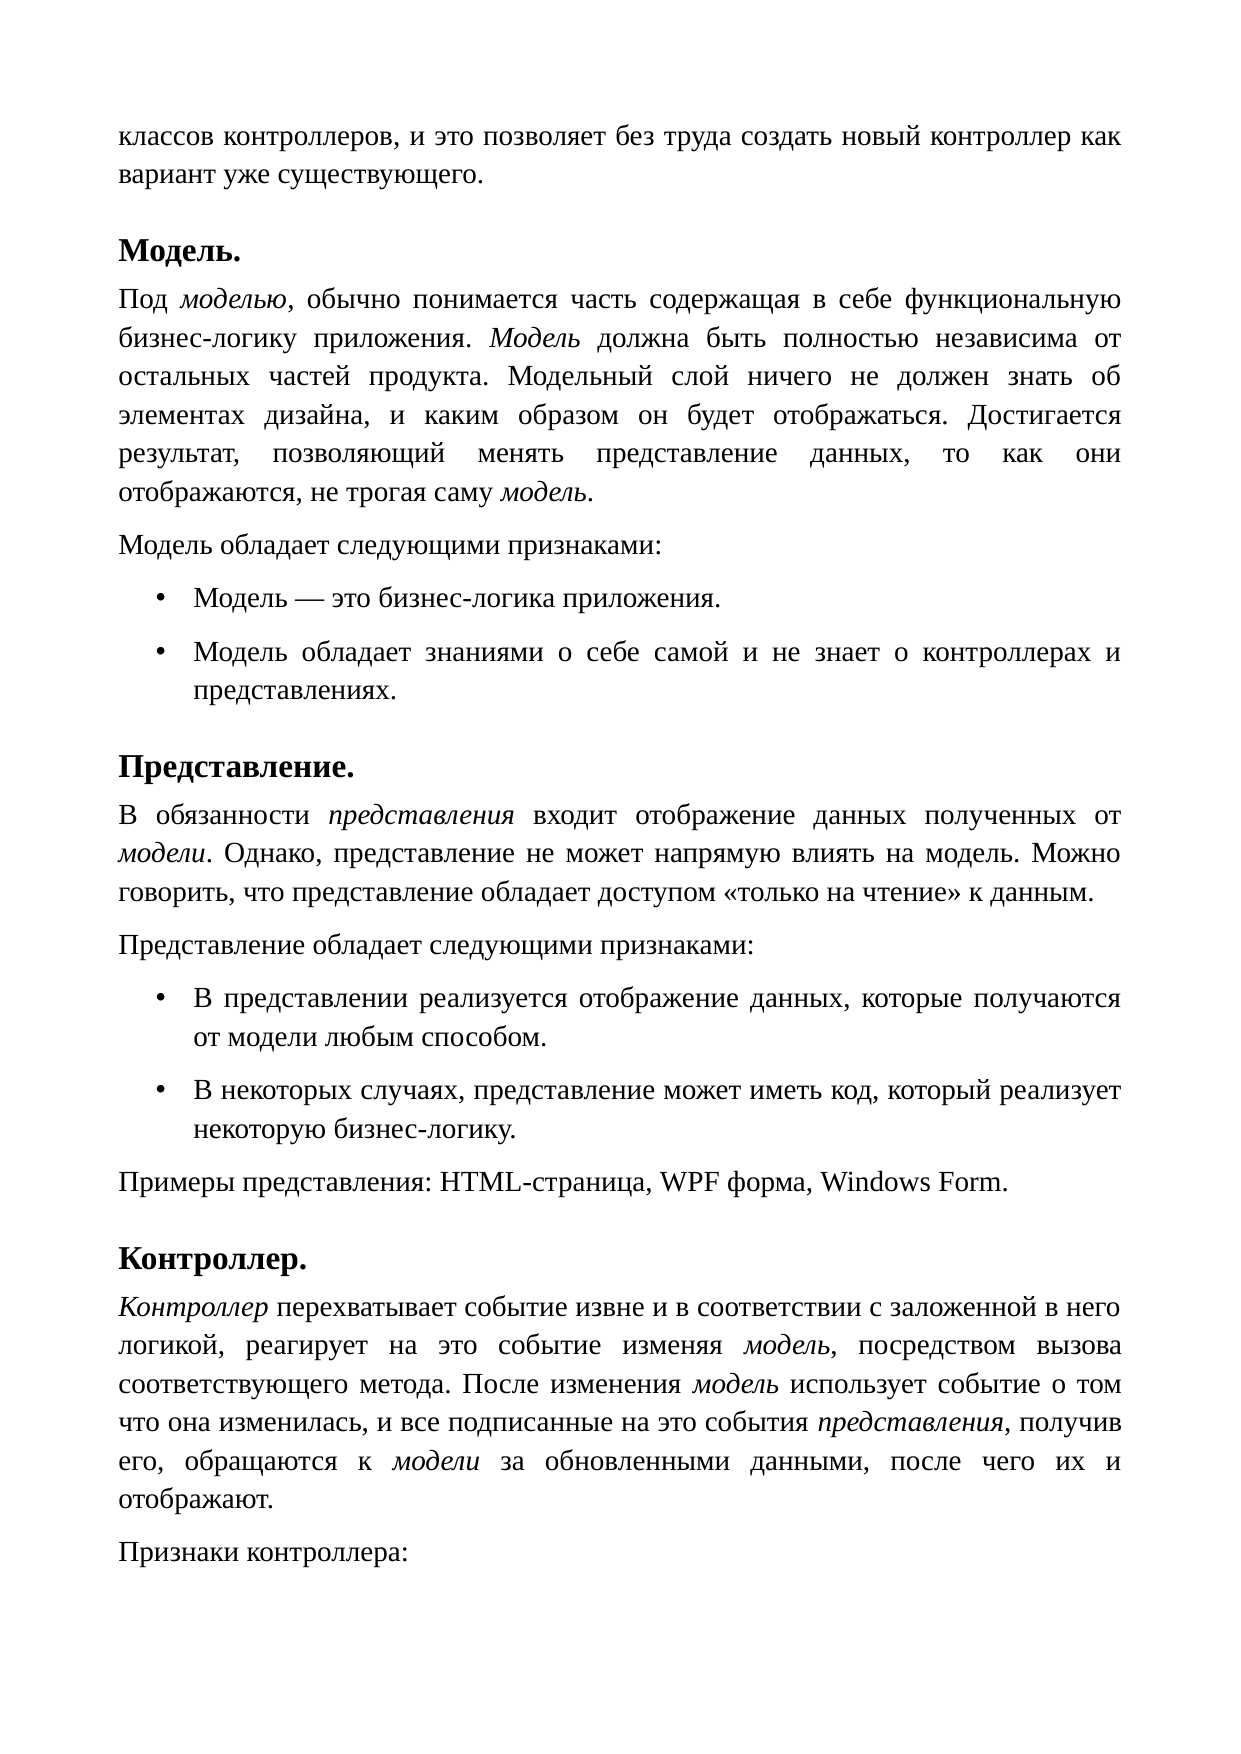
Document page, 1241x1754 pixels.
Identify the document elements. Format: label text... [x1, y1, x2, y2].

list В некоторых случаях, представление может иметь код, который реализует некоторую бизнес-логику. [156, 1072, 1122, 1144]
subtitle Контроллер. [118, 1238, 1122, 1276]
list Модель обладает знаниями о себе самой и не знает о контроллерах и представлениях. [156, 634, 1122, 706]
subtitle Модель. [118, 231, 1122, 269]
text Модель обладает следующими признаками: [118, 527, 1122, 561]
text Под моделью, обычно понимается часть содержащая в себе функциональную бизнес-логику приложения. Модель должна быть полностью независима от остальных частей продукта. Модельный слой ничего не должен знать об элементах дизайна, и каким образом он будет отображаться. Достигается результат, позволяющий менять представление данных, то как они отображаются, не трогая саму модель. [118, 281, 1122, 508]
text В обязанности представления входит отображение данных полученных от модели. Однако, представление не может напрямую влиять на модель. Можно говорить, что представление обладает доступом «только на чтение» к данным. [118, 797, 1122, 908]
list Модель — это бизнес-логика приложения. [156, 580, 1122, 614]
text Признаки контроллера: [118, 1534, 1122, 1568]
list В представлении реализуется отображение данных, которые получаются от модели любым способом. [156, 980, 1122, 1053]
text Примеры представления: HTML-страница, WPF форма, Windows Form. [118, 1164, 1122, 1197]
subtitle Представление. [118, 746, 1122, 784]
text классов контроллеров, и это позволяет без труда создать новый контроллер как вариант уже существующего. [118, 118, 1122, 190]
text Представление обладает следующими признаками: [118, 927, 1122, 961]
text Контроллер перехватывает событие извне и в соответствии с заложенной в него логикой, реагирует на это событие изменяя модель, посредством вызова соответствующего метода. После изменения модель использует событие о том что она изменилась, и все подписанные на это события представления, получив его, обращаются к модели за обновленными данными, после чего их и отображают. [118, 1289, 1122, 1515]
